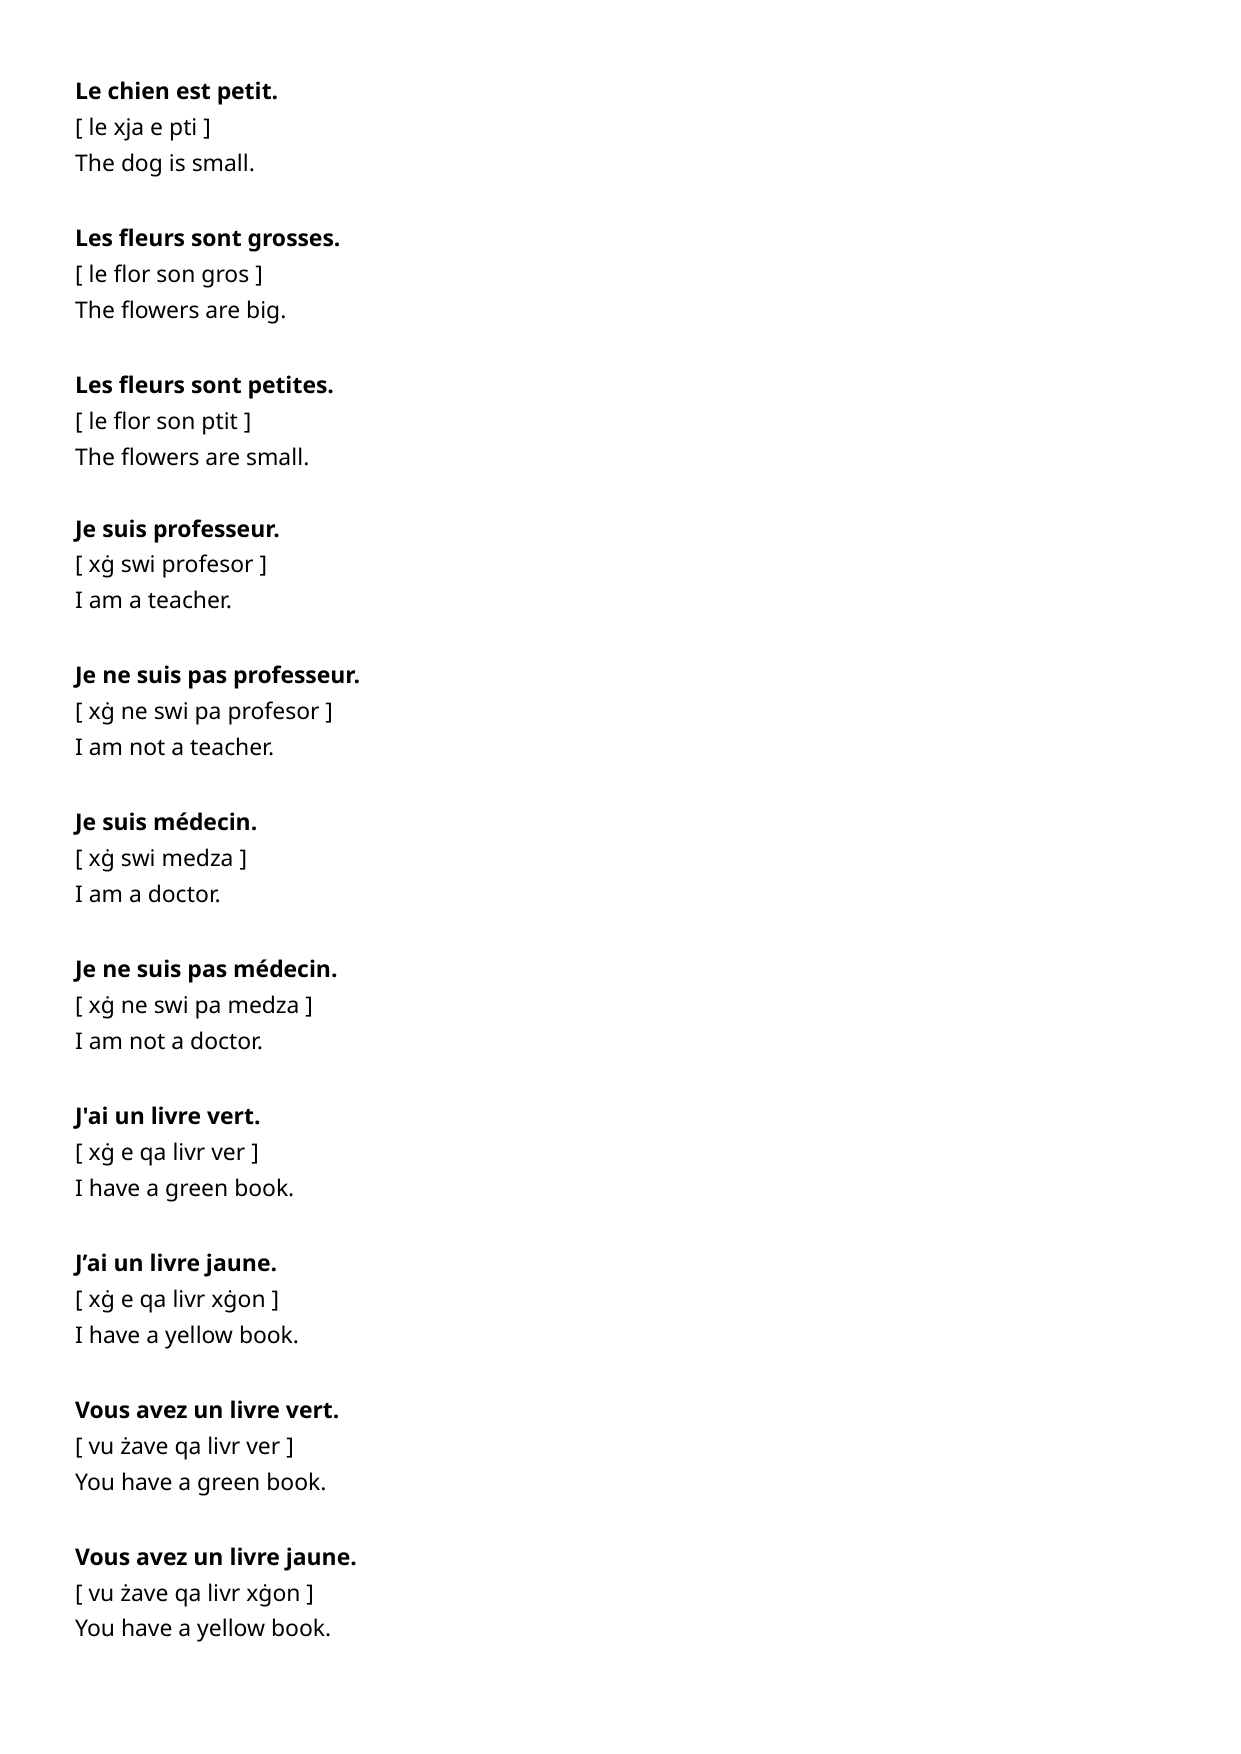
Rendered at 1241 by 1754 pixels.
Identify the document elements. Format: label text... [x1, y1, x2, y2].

text J’ai un livre jaune. [ xġ e qa livr xġon ] I have a yellow book. [75, 1247, 1165, 1350]
text Les fleurs sont grosses. [ le flor son gros ] The flowers are big. [75, 222, 1165, 325]
text Le chien est petit. [ le xja e pti ] The dog is small. [75, 75, 1165, 178]
text Vous avez un livre jaune. [ vu żave qa livr xġon ] You have a yellow book. [75, 1541, 1165, 1644]
text Je ne suis pas médecin. [ xġ ne swi pa medza ] I am not a doctor. [75, 953, 1165, 1056]
text Je ne suis pas professeur. [ xġ ne swi pa profesor ] I am not a teacher. [75, 659, 1165, 762]
text Vous avez un livre vert. [ vu żave qa livr ver ] You have a green book. [75, 1394, 1165, 1497]
text Les fleurs sont petites. [ le flor son ptit ] The flowers are small. Je suis professeur. [ xġ swi profesor ] I am a teacher. [75, 369, 1165, 616]
text Je suis médecin. [ xġ swi medza ] I am a doctor. [75, 806, 1165, 909]
text J'ai un livre vert. [ xġ e qa livr ver ] I have a green book. [75, 1064, 1165, 1203]
